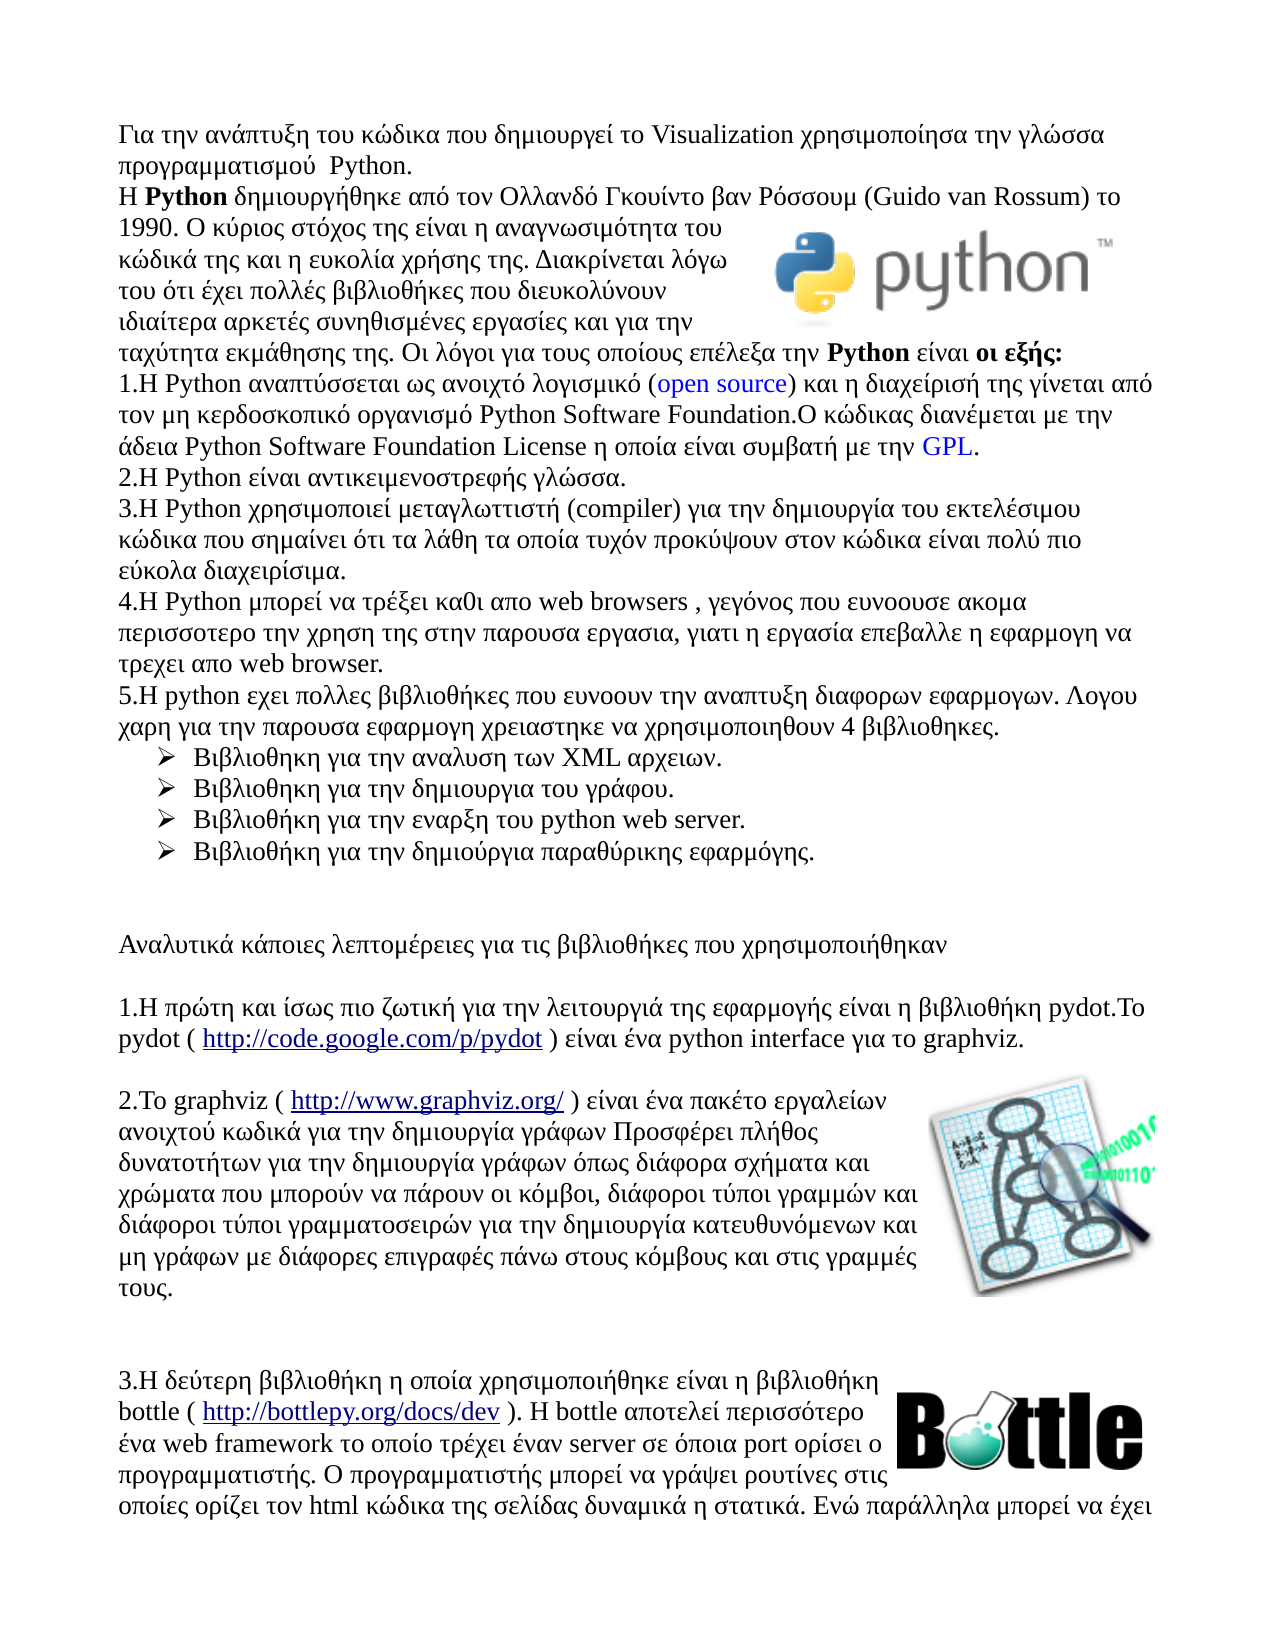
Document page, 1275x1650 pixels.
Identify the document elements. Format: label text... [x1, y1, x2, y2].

text 1.Η Python αναπτύσσεται ως ανοιχτό λογισμικό (open source) και η διαχείρισή της γίνεται από τον μη κερδοσκοπικό οργανισμό Python Software Foundation.Ο κώδικας διανέμεται με την άδεια Python Software Foundation License η οποία είναι συμβατή με την GPL. [118, 367, 1157, 461]
text 3.Η Python χρησιμοποιεί μεταγλωττιστή (compiler) για την δημιουργία του εκτελέσιμου κώδικα που σημαίνει ότι τα λάθη τα οποία τυχόν προκύψουν στον κώδικα είναι πολύ πιο εύκολα διαχειρίσιμα. [118, 492, 1157, 585]
list Βιβλιοθήκη για την δημιούργια παραθύρικης εφαρμόγης. [156, 835, 1157, 866]
picture [897, 1391, 1143, 1470]
text 2.Το graphviz ( http://www.graphviz.org/ ) είναι ένα πακέτο εργαλείων ανοιχτού κωδικά για την δημιουργία γράφων Προσφέρει πλήθος δυνατοτήτων για την δημιουργία γράφων όπως διάφορα σχήματα και χρώματα που μπορούν να πάρουν οι κόμβοι, διάφοροι τύποι γραμμών και διάφοροι τύποι γραμματοσειρών για την δημιουργία κατευθυνόμενων και μη γράφων με διάφορες επιγραφές πάνω στους κόμβους και στις γραμμές τους. [118, 1084, 1157, 1302]
text 1.Η πρώτη και ίσως πιο ζωτική για την λειτουργιά της εφαρμογής είναι η βιβλιοθήκη pydot.Το pydot ( http://code.google.com/p/pydot ) είναι ένα python interface για το graphviz. [118, 991, 1157, 1053]
text Η Python δημιουργήθηκε από τον Ολλανδό Γκουίντο βαν Ρόσσουμ (Guido van Rossum) το 1990. Ο κύριος στόχος της είναι η αναγνωσιμότητα του κώδικά της και η ευκολία χρήσης της. Διακρίνεται λόγω του ότι έχει πολλές βιβλιοθήκες που διευκολύνουν ιδιαίτερα αρκετές συνηθισμένες εργασίες και για την ταχύτητα εκμάθησης της. Οι λόγοι για τους οποίους επέλεξα την Python είναι οι εξής: [118, 180, 1157, 367]
text Για την ανάπτυξη του κώδικα που δημιουργεί το Visualization χρησιμοποίησα την γλώσσα προγραμματισμού Python. [118, 118, 1157, 180]
list Βιβλιοθηκη για την δημιουργια του γράφου. [156, 772, 1157, 803]
list Βιβλιοθήκη για την εναρξη του python web server. [156, 803, 1157, 835]
text 3.Η δεύτερη βιβλιοθήκη η οποία χρησιμοποιήθηκε είναι η βιβλιοθήκη bottle ( http://bottlepy.org/docs/dev ). Η bottle αποτελεί περισσότερο ένα web framework το οποίο τρέχει έναν server σε όποια port ορίσει ο προγραμματιστής. Ο προγραμματιστής μπορεί να γράψει ρουτίνες στις οποίες ορίζει τον html κώδικα της σελίδας δυναμικά η στατικά. Ενώ παράλληλα μπορεί να έχει [118, 1364, 1157, 1520]
list Βιβλιοθηκη για την αναλυση των XML αρχειων. [156, 741, 1157, 772]
picture [928, 1074, 1155, 1297]
text 2.Η Python είναι αντικειμενοστρεφής γλώσσα. [118, 461, 1157, 492]
picture [772, 229, 1116, 331]
text 5.Η python εχει πολλες βιβλιοθήκες που ευνοουν την αναπτυξη διαφορων εφαρμογων. Λογου χαρη για την παρουσα εφαρμογη χρειαστηκε να χρησιμοποιηθουν 4 βιβλιοθηκες. [118, 679, 1157, 741]
text 4.Η Python μπορεί να τρέξει κα0ι απο web browsers , γεγόνος που ευνοουσε ακομα περισσοτερο την χρηση της στην παρουσα εργασια, γιατι η εργασία επεβαλλε η εφαρμογη να τρεχει απο web browser. [118, 585, 1157, 679]
text Αναλυτικά κάποιες λεπτομέρειες για τις βιβλιοθήκες που χρησιμοποιήθηκαν [118, 928, 1157, 959]
